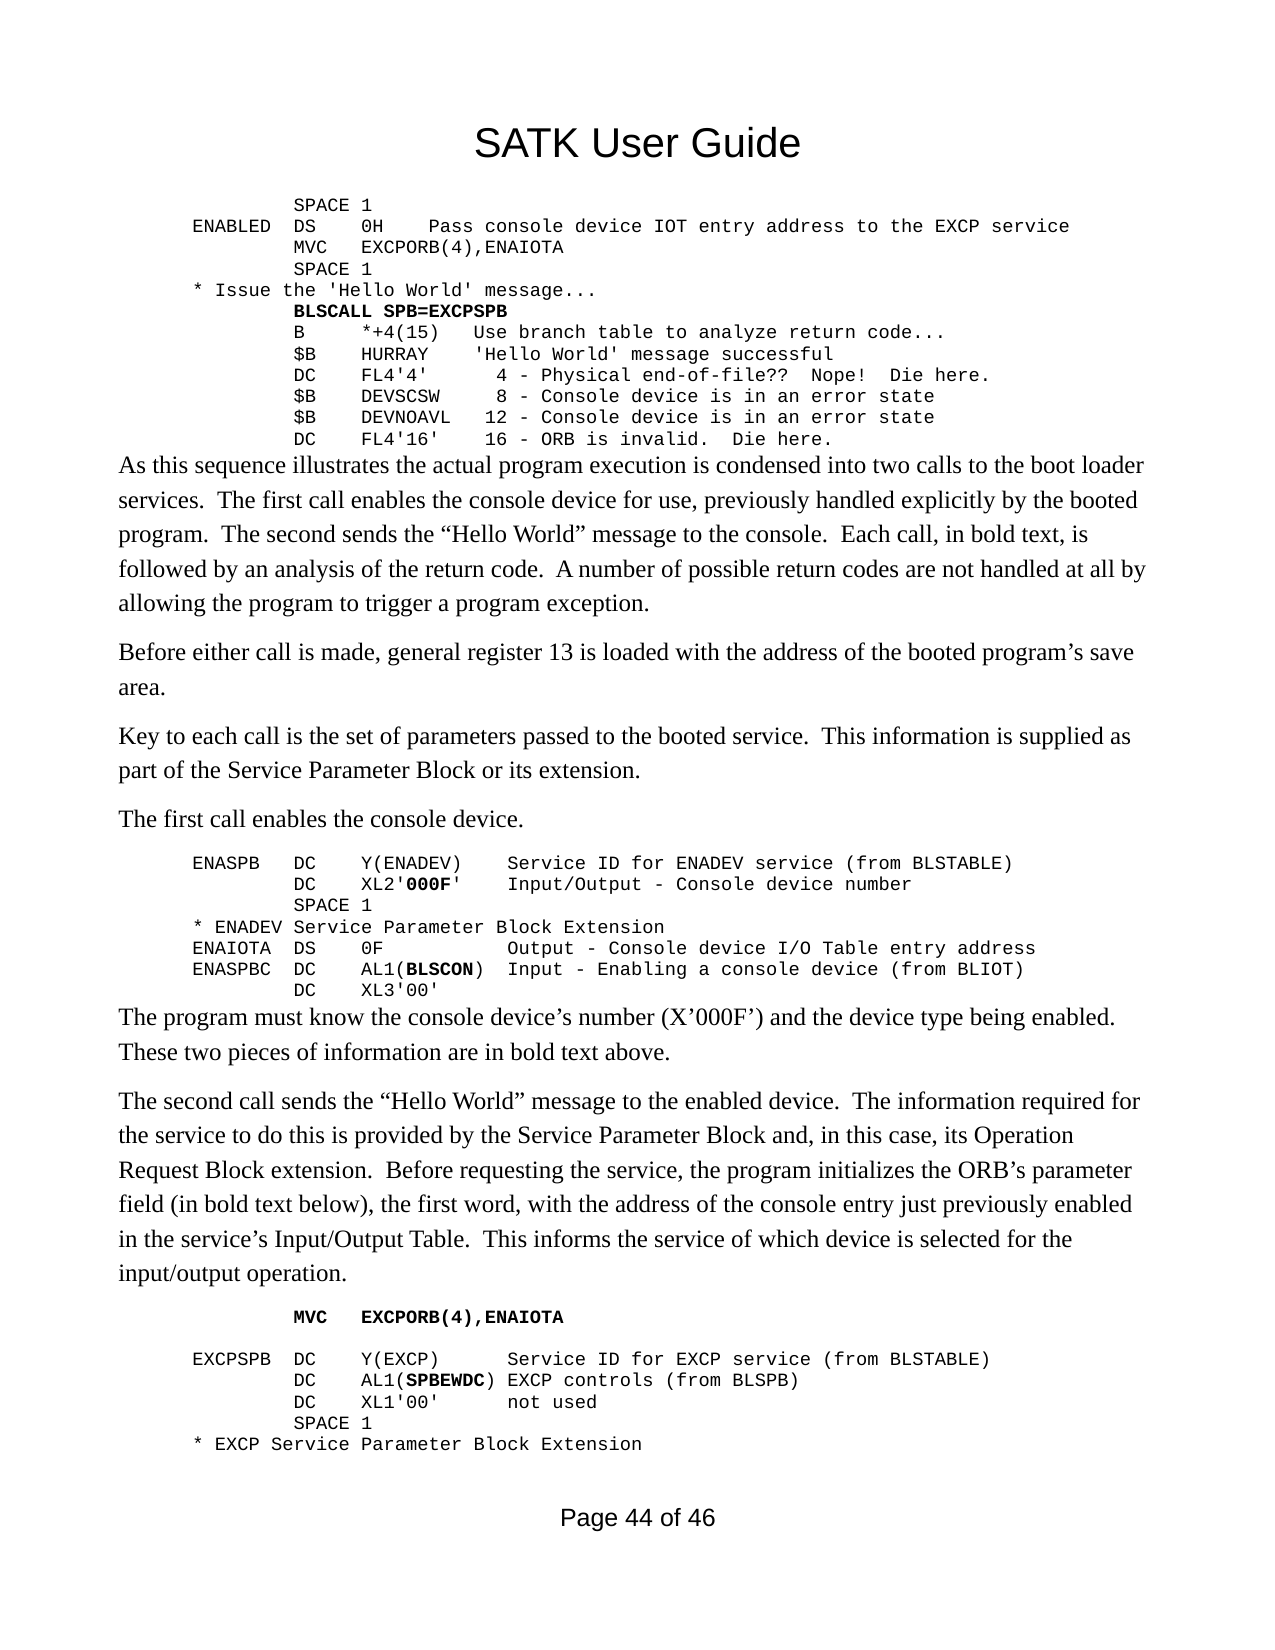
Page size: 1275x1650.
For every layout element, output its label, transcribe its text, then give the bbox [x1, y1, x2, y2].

text ENASPBC DC AL1(BLSCON) Input - Enabling a console device (from BLIOT) [192, 960, 1157, 981]
text DC AL1(SPBEWDC) EXCP controls (from BLSPB) [192, 1371, 1157, 1392]
text MVC EXCPORB(4),ENAIOTA [192, 1307, 1157, 1329]
text MVC EXCPORB(4),ENAIOTA [192, 238, 1157, 259]
text The second call sends the “Hello World” message to the enabled device. The information required for the service to do this is provided by the Service Parameter Block and, in this case, its Operation Request Block extension. Before requesting the service, the program initializes the ORB’s parameter field (in bold text below), the first word, with the address of the console entry just previously enabled in the service’s Input/Output Table. This informs the service of which device is selected for the input/output operation. [118, 1086, 1157, 1287]
text ENAIOTA DS 0F Output - Console device I/O Table entry address [192, 939, 1157, 960]
text The program must know the console device’s number (X’000F’) and the device type being enabled. These two pieces of information are in bold text above. [118, 1002, 1157, 1066]
text Key to each call is the set of parameters passed to the booted service. This information is supplied as part of the Service Parameter Block or its extension. [118, 721, 1157, 784]
text SPACE 1 [192, 196, 1157, 217]
text The first call enables the console device. [118, 804, 1157, 833]
text * EXCP Service Parameter Block Extension [192, 1435, 1157, 1456]
text As this sequence illustrates the actual program execution is condensed into two calls to the boot loader services. The first call enables the console device for use, previously handled explicitly by the booted program. The second sends the “Hello World” message to the console. Each call, in bold text, is followed by an analysis of the return code. A number of possible return codes are not handled at all by allowing the program to trigger a program exception. [118, 451, 1157, 617]
text DC FL4'4' 4 - Physical end-of-file?? Nope! Die here. [192, 366, 1157, 387]
text $B DEVNOAVL 12 - Console device is in an error state [192, 408, 1157, 429]
text * Issue the 'Hello World' message... [192, 281, 1157, 302]
text SPACE 1 [192, 259, 1157, 281]
text ENABLED DS 0H Pass console device IOT entry address to the EXCP service [192, 217, 1157, 238]
text $B DEVSCSW 8 - Console device is in an error state [192, 387, 1157, 408]
text EXCPSPB DC Y(EXCP) Service ID for EXCP service (from BLSTABLE) [192, 1350, 1157, 1371]
text * ENADEV Service Parameter Block Extension [192, 917, 1157, 939]
text DC FL4'16' 16 - ORB is invalid. Die here. [192, 429, 1157, 451]
text SPACE 1 [192, 1414, 1157, 1435]
text DC XL3'00' [192, 981, 1157, 1002]
text DC XL2'000F' Input/Output - Console device number [192, 875, 1157, 896]
text ENASPB DC Y(ENADEV) Service ID for ENADEV service (from BLSTABLE) [192, 854, 1157, 875]
text B *+4(15) Use branch table to analyze return code... [192, 323, 1157, 344]
text Before either call is made, general register 13 is loaded with the address of the booted program’s save area. [118, 637, 1157, 701]
text BLSCALL SPB=EXCPSPB [192, 302, 1157, 323]
text DC XL1'00' not used [192, 1392, 1157, 1414]
text $B HURRAY 'Hello World' message successful [192, 344, 1157, 366]
text SPACE 1 [192, 896, 1157, 917]
